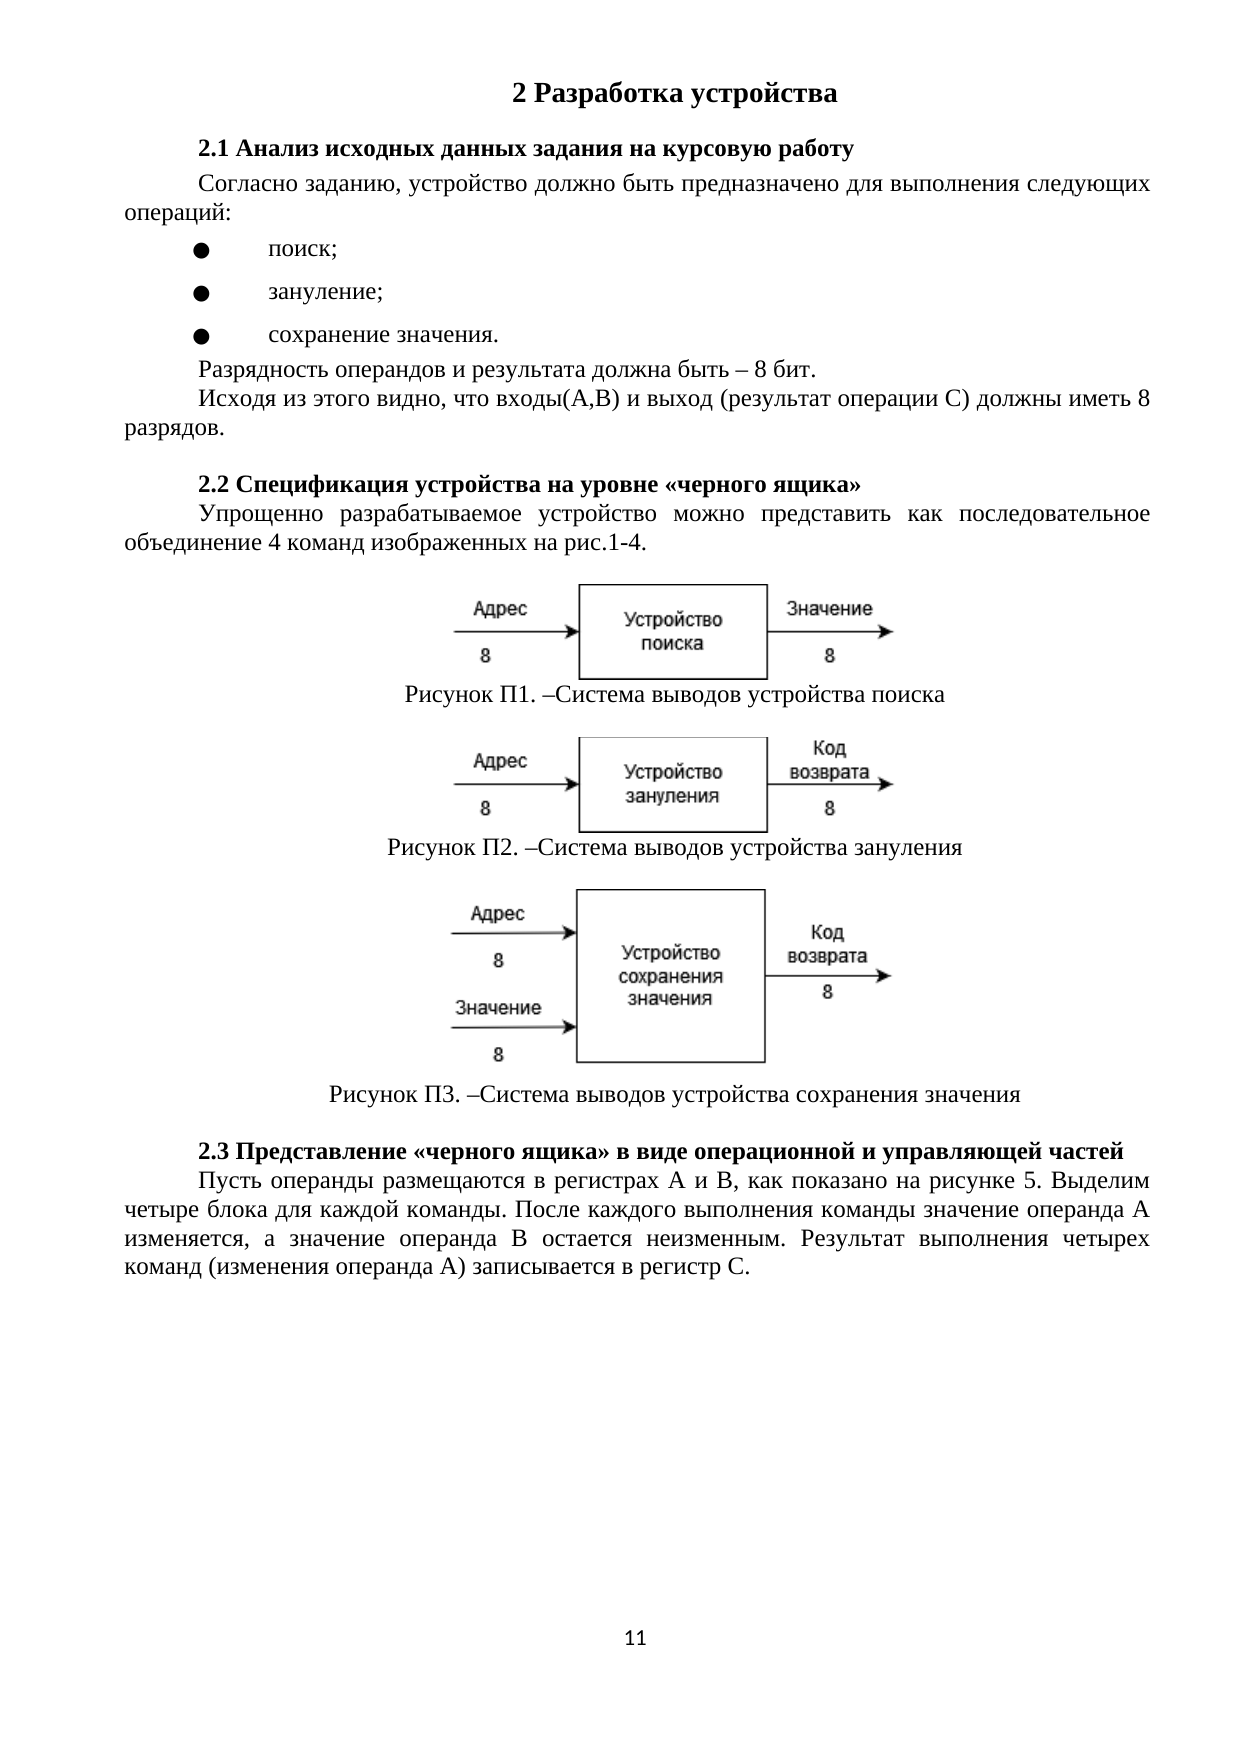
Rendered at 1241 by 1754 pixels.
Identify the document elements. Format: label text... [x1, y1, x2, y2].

text Рисунок П2. –Система выводов устройства зануления [124, 832, 1152, 861]
text 2.3 Представление «черного ящика» в виде операционной и управляющей частей [124, 1136, 1152, 1165]
text Исходя из этого видно, что входы(А,В) и выход (результат операции С) должны иметь 8 разрядов. [124, 383, 1152, 440]
list зануление; [118, 269, 1152, 311]
text Рисунок П1. –Система выводов устройства поиска [124, 679, 1152, 708]
text 2.1 Анализ исходных данных задания на курсовую работу [124, 133, 1152, 162]
text 2 Разработка устройства [124, 75, 1152, 108]
list поиск; [118, 226, 1152, 269]
text Пусть операнды размещаются в регистрах А и В, как показано на рисунке 5. Выделим четыре блока для каждой команды. После каждого выполнения команды значение операнда А изменяется, а значение операнда В остается неизменным. Результат выполнения четырех команд (изменения операнда А) записывается в регистр С. [124, 1165, 1152, 1280]
text Рисунок П3. –Система выводов устройства сохранения значения [124, 1079, 1152, 1108]
text Упрощенно разрабатываемое устройство можно представить как последовательное объединение 4 команд изображенных на рис.1-4. [124, 498, 1152, 555]
list сохранение значения. [118, 311, 1152, 354]
text 2.2 Спецификация устройства на уровне «черного ящика» [124, 469, 1152, 498]
text Разрядность операндов и результата должна быть – 8 бит. [124, 354, 1152, 383]
text Согласно заданию, устройство должно быть предназначено для выполнения следующих операций: [124, 168, 1152, 226]
